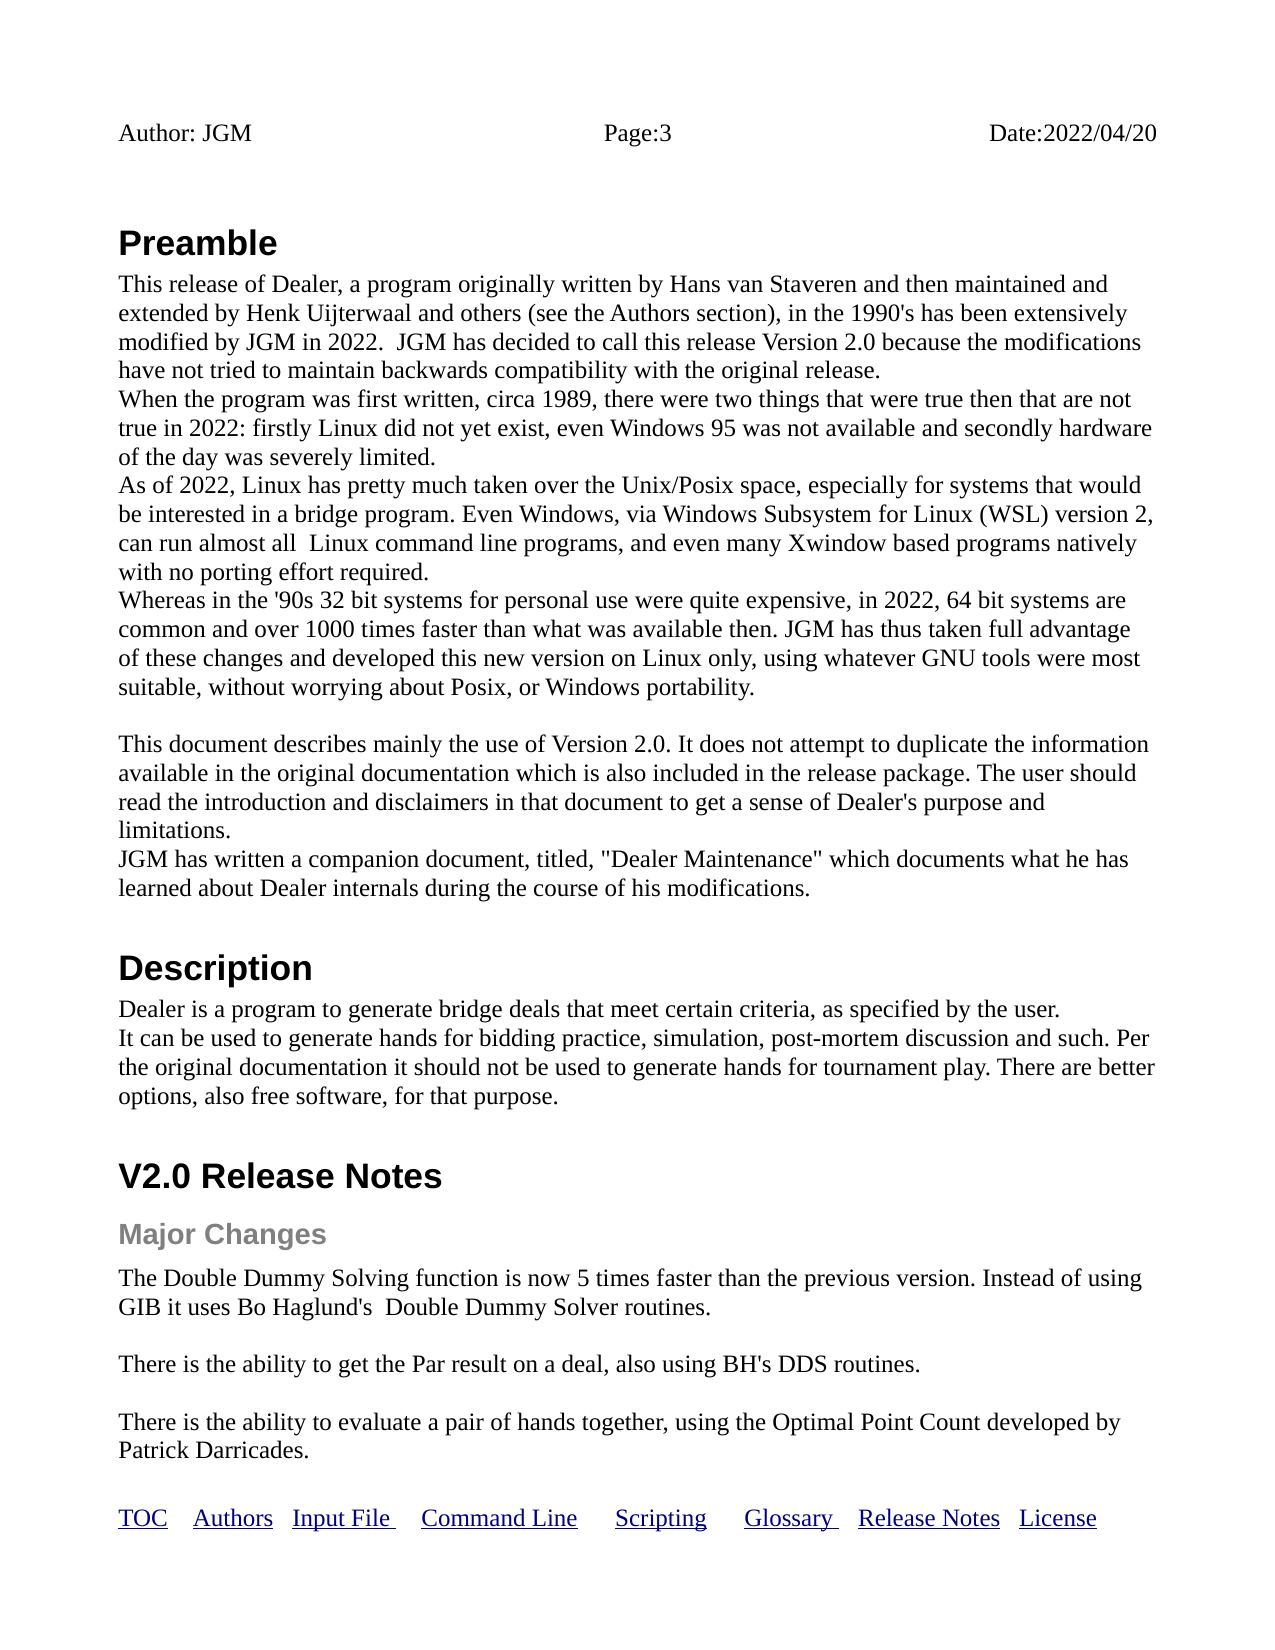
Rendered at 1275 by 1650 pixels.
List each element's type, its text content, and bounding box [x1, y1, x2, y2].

text The Double Dummy Solving function is now 5 times faster than the previous version. Instead of using GIB it uses Bo Haglund's Double Dummy Solver routines. [118, 1263, 1157, 1320]
text This document describes mainly the use of Version 2.0. It does not attempt to duplicate the information available in the original documentation which is also included in the release package. The user should read the introduction and disclaimers in that document to get a sense of Dealer's purpose and limitations. [118, 729, 1157, 844]
subtitle Preamble [118, 222, 1157, 263]
subtitle Description [118, 947, 1157, 988]
text This release of Dealer, a program originally written by Hans van Staveren and then maintained and extended by Henk Uijterwaal and others (see the Authors section), in the 1990's has been extensively modified by JGM in 2022. JGM has decided to call this release Version 2.0 because the modifications have not tried to maintain backwards compatibility with the original release. [118, 269, 1157, 384]
text Dealer is a program to generate bridge deals that meet certain criteria, as specified by the user. [118, 994, 1157, 1023]
subtitle V2.0 Release Notes [118, 1155, 1157, 1196]
text There is the ability to get the Par result on a deal, also using BH's DDS routines. [118, 1349, 1157, 1378]
subtitle Major Changes [118, 1217, 1157, 1250]
text JGM has written a companion document, titled, "Dealer Maintenance" which documents what he has learned about Dealer internals during the course of his modifications. [118, 844, 1157, 902]
text There is the ability to evaluate a pair of hands together, using the Optimal Point Count developed by Patrick Darricades. [118, 1407, 1157, 1464]
text It can be used to generate hands for bidding practice, simulation, post-mortem discussion and such. Per the original documentation it should not be used to generate hands for tournament play. There are better options, also free software, for that purpose. [118, 1023, 1157, 1109]
text When the program was first written, circa 1989, there were two things that were true then that are not true in 2022: firstly Linux did not yet exist, even Windows 95 was not available and secondly hardware of the day was severely limited. As of 2022, Linux has pretty much taken over the Unix/Posix space, especially for systems that would be interested in a bridge program. Even Windows, via Windows Subsystem for Linux (WSL) version 2, can run almost all Linux command line programs, and even many Xwindow based programs natively with no porting effort required. Whereas in the '90s 32 bit systems for personal use were quite expensive, in 2022, 64 bit systems are common and over 1000 times faster than what was available then. JGM has thus taken full advantage of these changes and developed this new version on Linux only, using whatever GNU tools were most suitable, without worrying about Posix, or Windows portability. [118, 384, 1157, 700]
